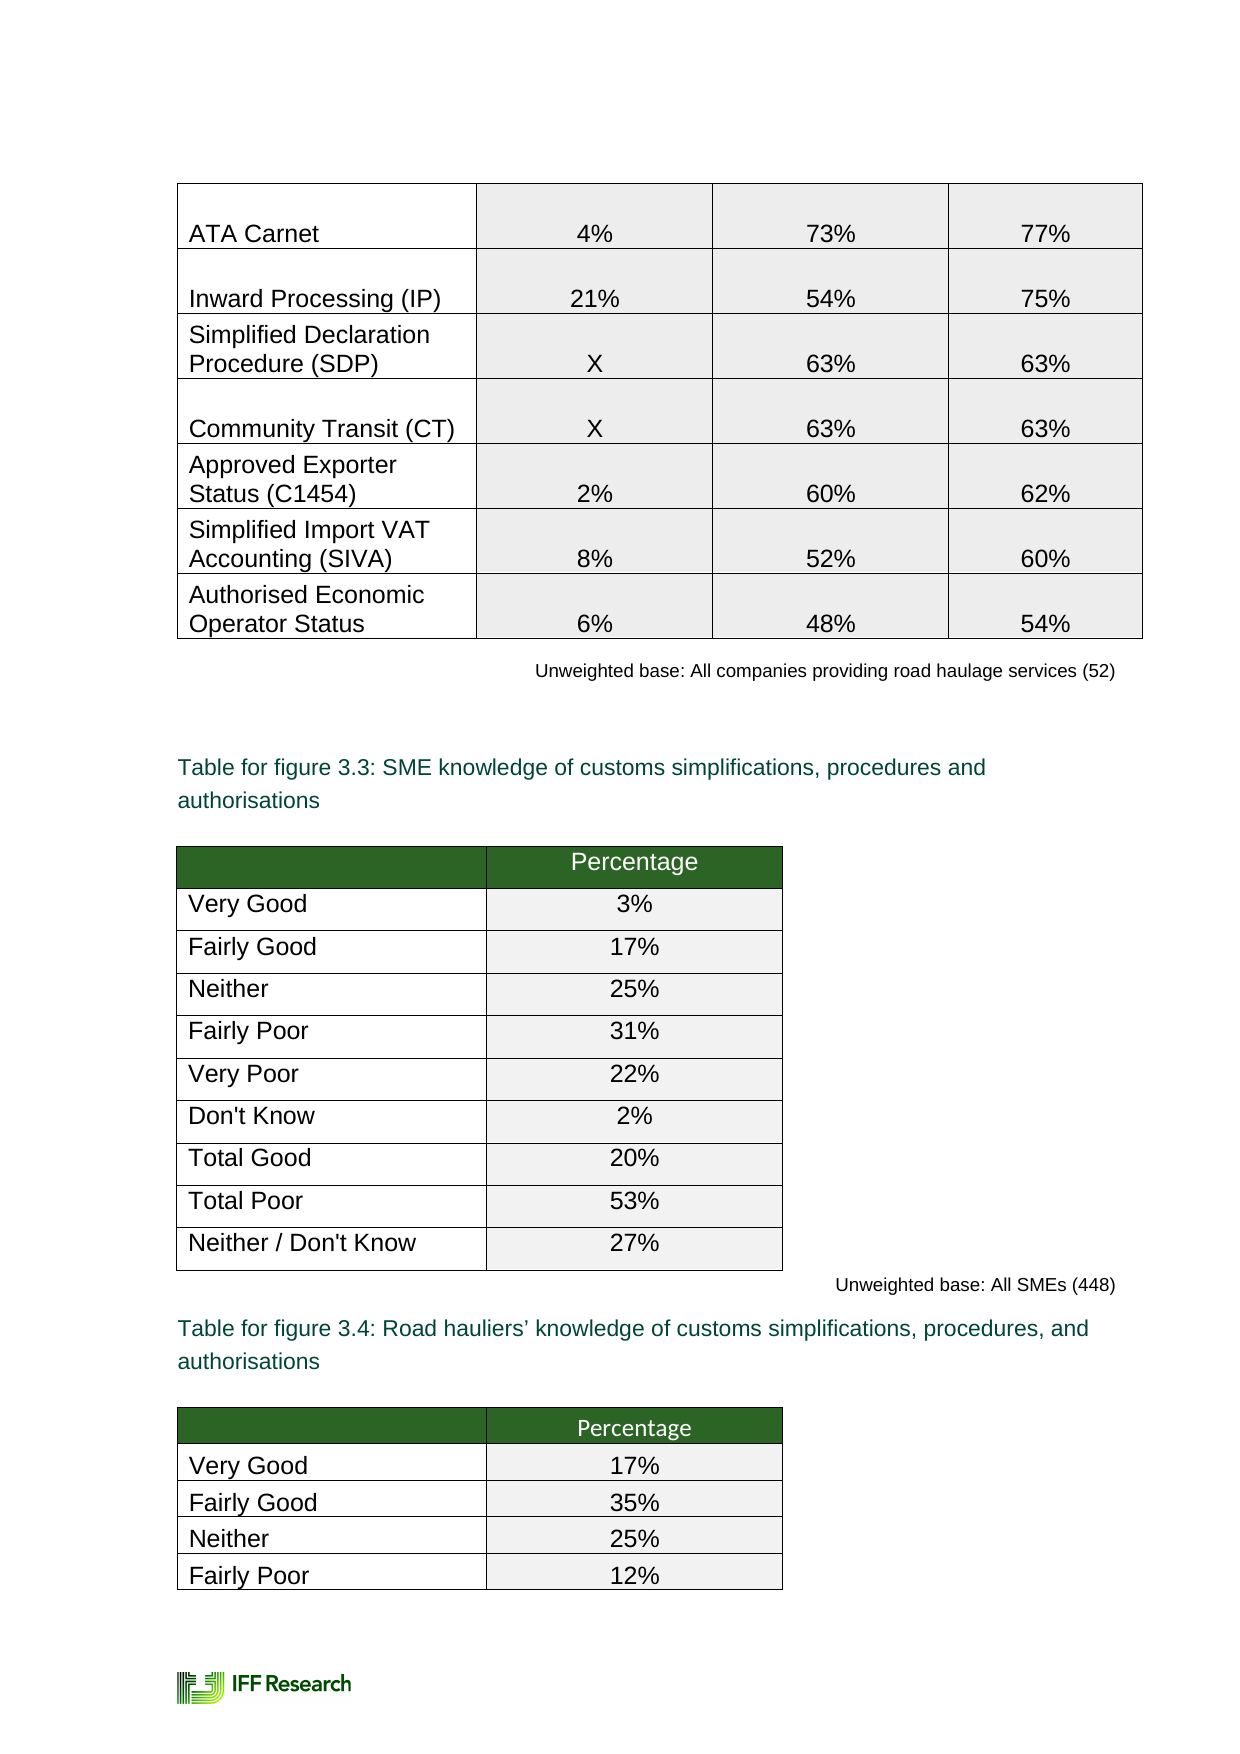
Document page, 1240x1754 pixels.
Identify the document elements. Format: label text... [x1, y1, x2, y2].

table_cell X [477, 314, 712, 378]
table_cell X [477, 379, 712, 443]
table_cell 48% [713, 574, 948, 637]
table_cell 63% [949, 314, 1142, 378]
table_cell 8% [477, 509, 712, 572]
table_cell 31% [487, 1016, 782, 1058]
table_cell Fairly Poor [178, 1554, 486, 1589]
table_cell Total Poor [177, 1186, 486, 1227]
table_cell 62% [949, 444, 1142, 508]
table_cell 63% [949, 379, 1142, 443]
table_cell 6% [477, 574, 712, 637]
table_cell 35% [487, 1481, 782, 1516]
table_cell Simplified Declaration Procedure (SDP) [178, 314, 476, 378]
table_header [177, 847, 486, 888]
table_cell 60% [713, 444, 948, 508]
table_cell Approved Exporter Status (C1454) [178, 444, 476, 508]
table_cell 60% [949, 509, 1142, 572]
table_cell 17% [487, 931, 782, 973]
table_cell 63% [713, 314, 948, 378]
table_cell 52% [713, 509, 948, 572]
table_cell 20% [487, 1144, 782, 1185]
table_header Percentage [487, 1408, 782, 1443]
table_cell Community Transit (CT) [178, 379, 476, 443]
table_cell 54% [713, 249, 948, 313]
table_cell 21% [477, 249, 712, 313]
table_cell 17% [487, 1444, 782, 1480]
table_cell 27% [487, 1228, 782, 1269]
table_cell Very Good [178, 1444, 486, 1480]
table_cell 3% [487, 889, 782, 930]
table_cell Inward Processing (IP) [178, 249, 476, 313]
table_cell 54% [949, 574, 1142, 637]
table_cell ATA Carnet [178, 184, 476, 248]
table_cell 2% [477, 444, 712, 508]
table_cell 2% [487, 1101, 782, 1142]
subtitle Table for figure 3.4: Road hauliers’ knowledge of customs simplifications, procedures, and authorisations [177, 1315, 1115, 1382]
table_cell Authorised Economic Operator Status [178, 574, 476, 637]
table_cell 12% [487, 1554, 782, 1589]
table_cell Simplified Import VAT Accounting (SIVA) [178, 509, 476, 572]
table_cell Neither [178, 1517, 486, 1553]
table_cell Don't Know [177, 1101, 486, 1142]
table_header Percentage [487, 847, 782, 888]
text Unweighted base: All SMEs (448) [233, 1271, 1115, 1302]
table_cell 25% [487, 1517, 782, 1553]
table_cell 75% [949, 249, 1142, 313]
table_cell 77% [949, 184, 1142, 248]
table_cell 53% [487, 1186, 782, 1227]
table_cell Total Good [177, 1144, 486, 1185]
table_cell Very Good [177, 889, 486, 930]
table_cell 22% [487, 1059, 782, 1100]
table_cell Very Poor [177, 1059, 486, 1100]
table_cell Fairly Poor [177, 1016, 486, 1058]
text Unweighted base: All companies providing road haulage services (52) [233, 660, 1115, 687]
table_cell Fairly Good [177, 931, 486, 973]
table_cell 73% [713, 184, 948, 248]
subtitle Table for figure 3.3: SME knowledge of customs simplifications, procedures and authorisations [177, 754, 1115, 821]
table_cell 4% [477, 184, 712, 248]
table_cell Neither / Don't Know [177, 1228, 486, 1269]
table_cell Fairly Good [178, 1481, 486, 1516]
table_header [178, 1408, 486, 1443]
table_cell 63% [713, 379, 948, 443]
table_cell 25% [487, 974, 782, 1015]
table_cell Neither [177, 974, 486, 1015]
